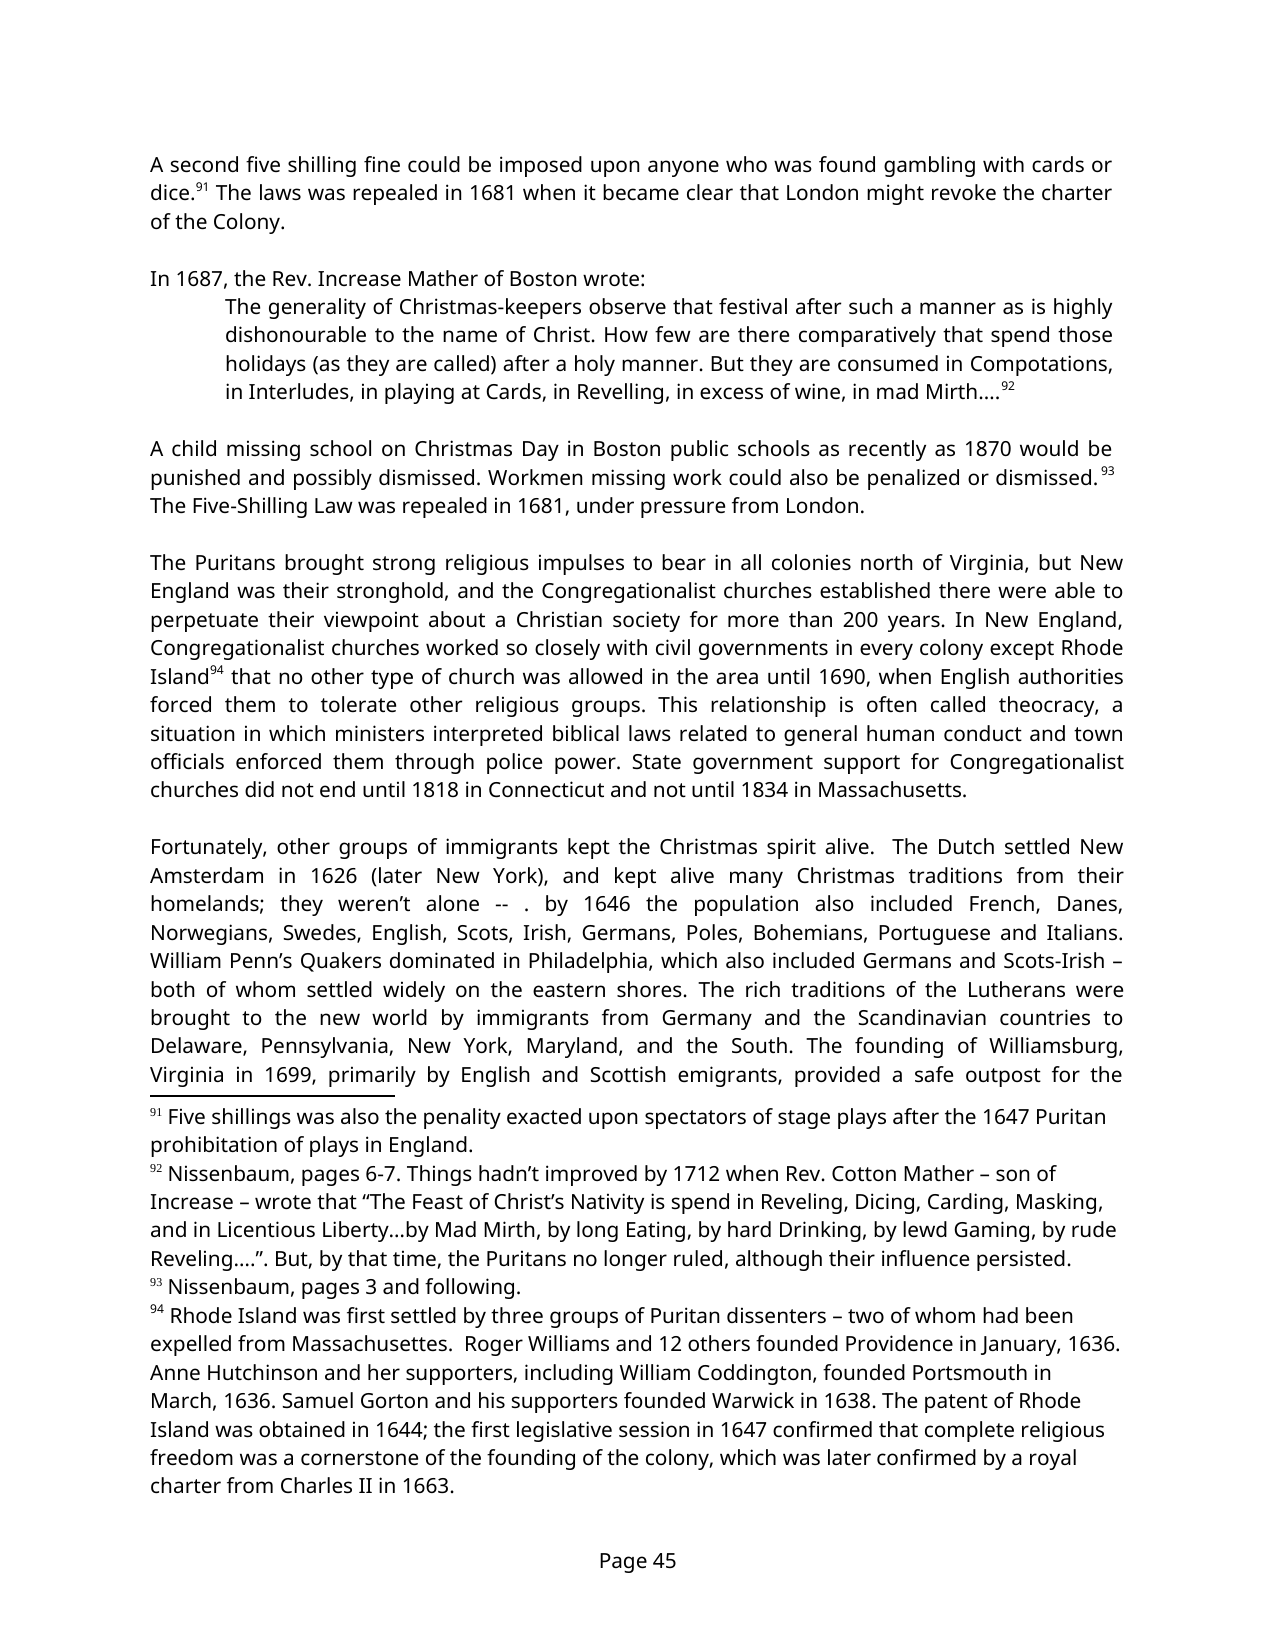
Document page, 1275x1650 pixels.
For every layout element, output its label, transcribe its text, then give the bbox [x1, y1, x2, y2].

text Fortunately, other groups of immigrants kept the Christmas spirit alive. The Dutch settled New Amsterdam in 1626 (later New York), and kept alive many Christmas traditions from their homelands; they weren’t alone -- . by 1646 the population also included French, Danes, Norwegians, Swedes, English, Scots, Irish, Germans, Poles, Bohemians, Portuguese and Italians. William Penn’s Quakers dominated in Philadelphia, which also included Germans and Scots-Irish – both of whom settled widely on the eastern shores. The rich traditions of the Lutherans were brought to the new world by immigrants from Germany and the Scandinavian countries to Delaware, Pennsylvania, New York, Maryland, and the South. The founding of Williamsburg, Virginia in 1699, primarily by English and Scottish emigrants, provided a safe outpost for the [150, 832, 1125, 1088]
text Five shillings was also the penality exacted upon spectators of stage plays after the 1647 Puritan prohibitation of plays in England. [150, 1102, 1125, 1159]
text A child missing school on Christmas Day in Boston public schools as recently as 1870 would be punished and possibly dismissed. Workmen missing work could also be penalized or dismissed. The Five-Shilling Law was repealed in 1681, under pressure from London. [150, 434, 1114, 520]
text Rhode Island was first settled by three groups of Puritan dissenters – two of whom had been expelled from Massachusettes. Roger Williams and 12 others founded Providence in January, 1636. Anne Hutchinson and her supporters, including William Coddington, founded Portsmouth in March, 1636. Samuel Gorton and his supporters founded Warwick in 1638. The patent of Rhode Island was obtained in 1644; the first legislative session in 1647 confirmed that complete religious freedom was a cornerstone of the founding of the colony, which was later confirmed by a royal charter from Charles II in 1663. [150, 1301, 1125, 1500]
text In 1687, the Rev. Increase Mather of Boston wrote: [150, 264, 1114, 292]
text Nissenbaum, pages 3 and following. [150, 1272, 1125, 1301]
text The Puritans brought strong religious impulses to bear in all colonies north of Virginia, but New England was their stronghold, and the Congregationalist churches established there were able to perpetuate their viewpoint about a Christian society for more than 200 years. In New England, Congregationalist churches worked so closely with civil governments in every colony except Rhode Island that no other type of church was allowed in the area until 1690, when English authorities forced them to tolerate other religious groups. This relationship is often called theocracy, a situation in which ministers interpreted biblical laws related to general human conduct and town officials enforced them through police power. State government support for Congregationalist churches did not end until 1818 in Connecticut and not until 1834 in Massachusetts. [150, 548, 1125, 804]
text Nissenbaum, pages 6-7. Things hadn’t improved by 1712 when Rev. Cotton Mather – son of Increase – wrote that “The Feast of Christ’s Nativity is spend in Reveling, Dicing, Carding, Masking, and in Licentious Liberty…by Mad Mirth, by long Eating, by hard Drinking, by lewd Gaming, by rude Reveling….”. But, by that time, the Puritans no longer ruled, although their influence persisted. [150, 1159, 1125, 1272]
text A second five shilling fine could be imposed upon anyone who was found gambling with cards or dice. The laws was repealed in 1681 when it became clear that London might revoke the charter of the Colony. [150, 150, 1114, 235]
text The generality of Christmas-keepers observe that festival after such a manner as is highly dishonourable to the name of Christ. How few are there comparatively that spend those holidays (as they are called) after a holy manner. But they are consumed in Compotations, in Interludes, in playing at Cards, in Revelling, in excess of wine, in mad Mirth…. [225, 292, 1114, 406]
